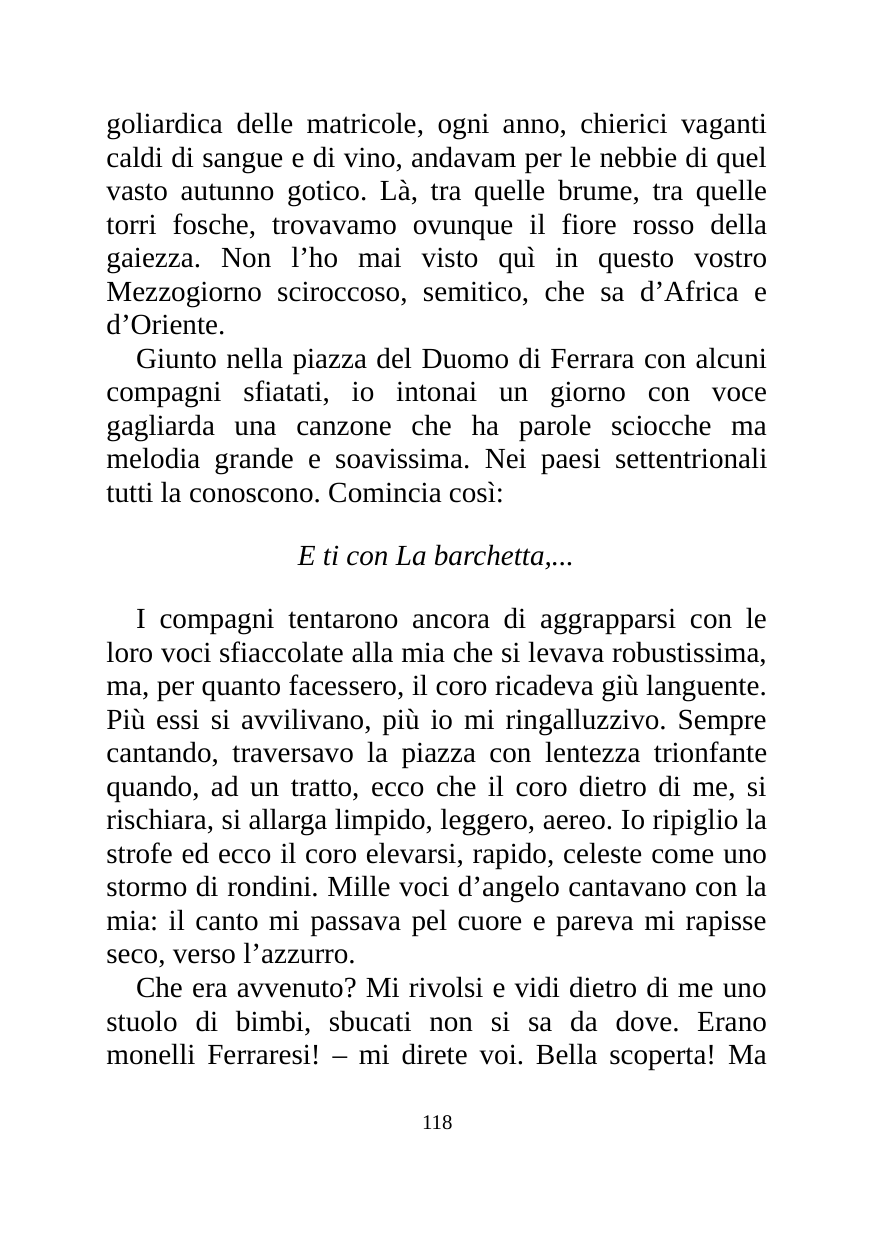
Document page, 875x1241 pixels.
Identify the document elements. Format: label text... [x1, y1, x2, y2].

text goliardica delle matricole, ogni anno, chierici vaganti caldi di sangue e di vino, andavam per le nebbie di quel vasto autunno gotico. Là, tra quelle brume, tra quelle torri fosche, trovavamo ovunque il fiore rosso della gaiezza. Non l’ho mai visto quì in questo vostro Mezzogiorno sciroccoso, semitico, che sa d’Africa e d’Oriente. [106, 106, 768, 341]
text E ti con La barchetta,... [106, 538, 768, 572]
text Giunto nella piazza del Duomo di Ferrara con alcuni compagni sfiatati, io intonai un giorno con voce gagliarda una canzone che ha parole sciocche ma melodia grande e soavissima. Nei paesi settentrionali tutti la conoscono. Comincia così: [106, 341, 768, 509]
text Che era avvenuto? Mi rivolsi e vidi dietro di me uno stuolo di bimbi, sbucati non si sa da dove. Erano monelli Ferraresi! – mi direte voi. Bella scoperta! Ma [106, 970, 768, 1071]
text I compagni tentarono ancora di aggrapparsi con le loro voci sfiaccolate alla mia che si levava robustissima, ma, per quanto facessero, il coro ricadeva giù languente. Più essi si avvilivano, più io mi ringalluzzivo. Sempre cantando, traversavo la piazza con lentezza trionfante quando, ad un tratto, ecco che il coro dietro di me, si rischiara, si allarga limpido, leggero, aereo. Io ripiglio la strofe ed ecco il coro elevarsi, rapido, celeste come uno stormo di rondini. Mille voci d’angelo cantavano con la mia: il canto mi passava pel cuore e pareva mi rapisse seco, verso l’azzurro. [106, 601, 768, 970]
